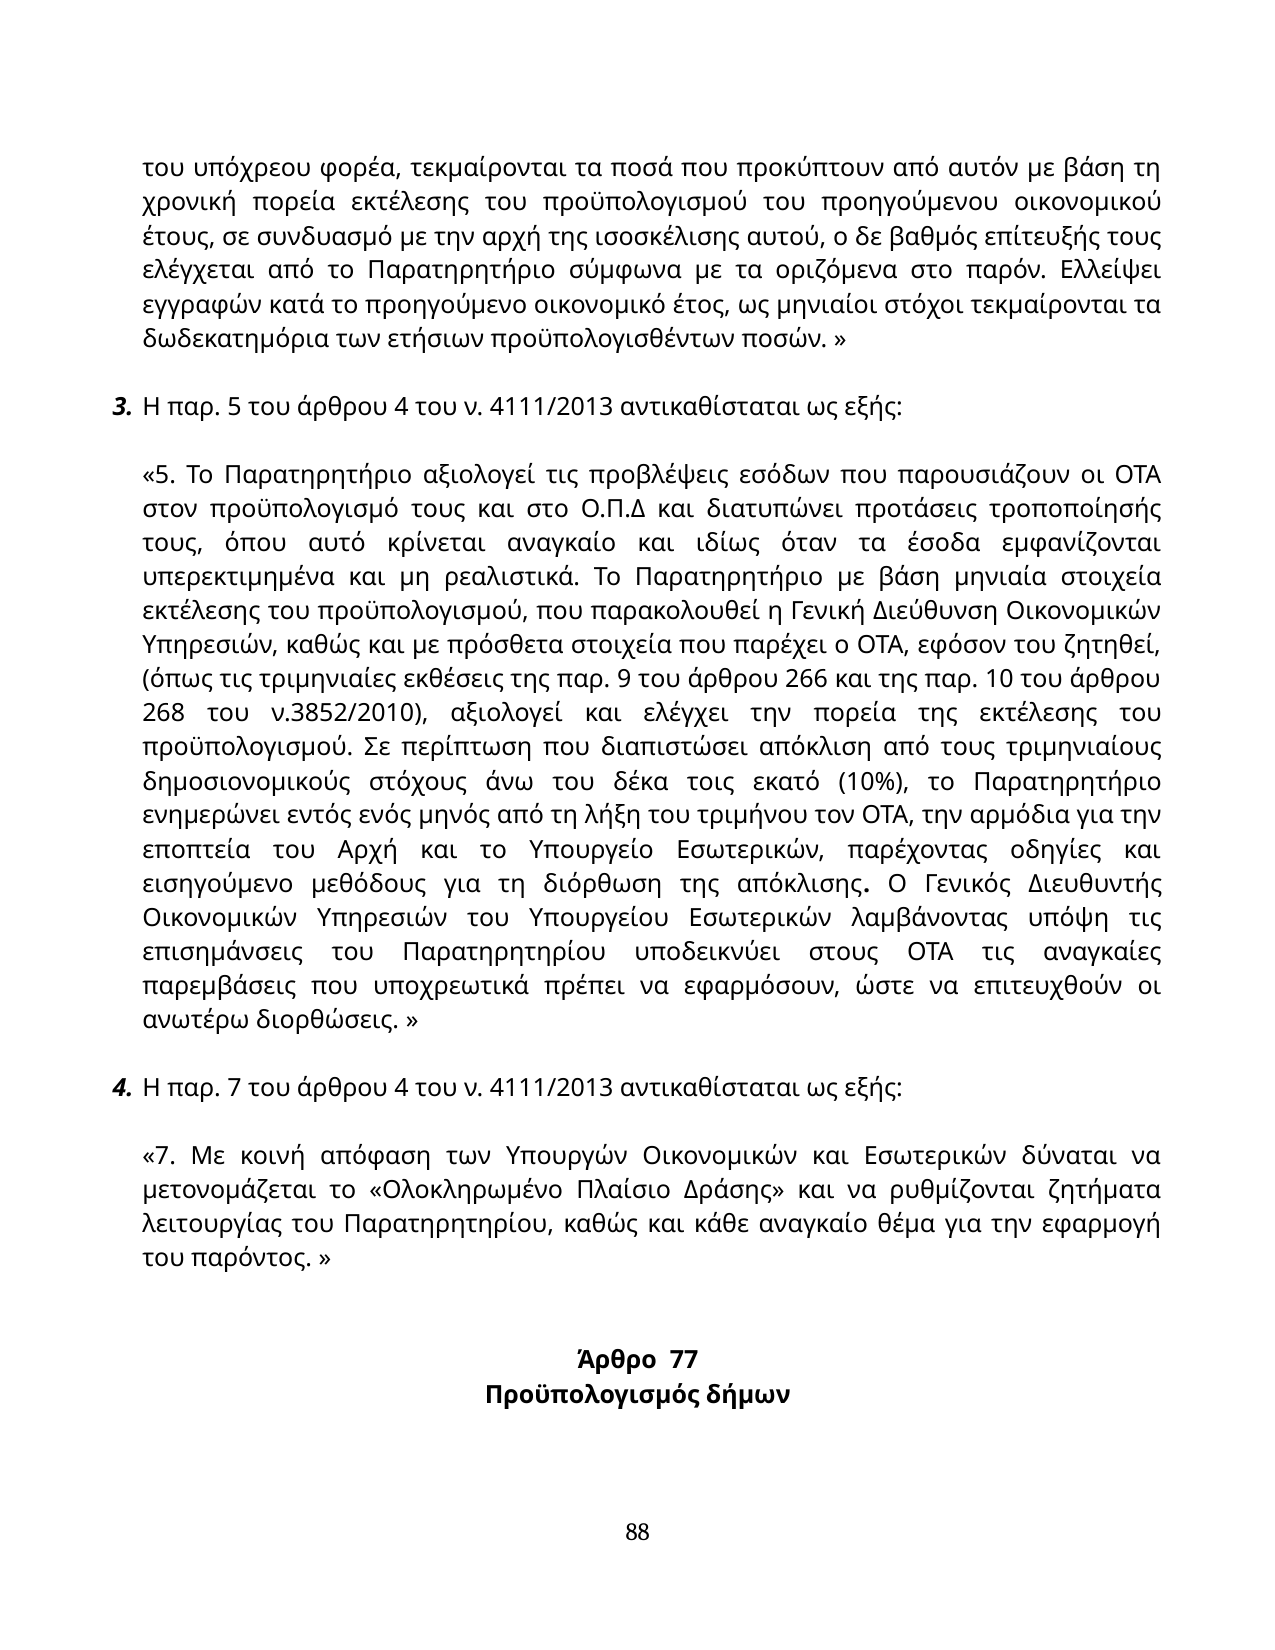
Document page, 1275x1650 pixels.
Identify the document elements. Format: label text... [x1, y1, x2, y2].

text «7. Με κοινή απόφαση των Υπουργών Οικονομικών και Εσωτερικών δύναται να μετονομάζεται το «Ολοκληρωμένο Πλαίσιο Δράσης» και να ρυθμίζονται ζητήματα λειτουργίας του Παρατηρητηρίου, καθώς και κάθε αναγκαίο θέμα για την εφαρμογή του παρόντος. » [142, 1138, 1162, 1274]
text «5. Το Παρατηρητήριο αξιολογεί τις προβλέψεις εσόδων που παρουσιάζουν οι ΟΤΑ στον προϋπολογισμό τους και στο Ο.Π.Δ και διατυπώνει προτάσεις τροποποίησής τους, όπου αυτό κρίνεται αναγκαίο και ιδίως όταν τα έσοδα εμφανίζονται υπερεκτιμημένα και μη ρεαλιστικά. Το Παρατηρητήριο με βάση μηνιαία στοιχεία εκτέλεσης του προϋπολογισμού, που παρακολουθεί η Γενική Διεύθυνση Οικονομικών Υπηρεσιών, καθώς και με πρόσθετα στοιχεία που παρέχει ο ΟΤΑ, εφόσον του ζητηθεί, (όπως τις τριμηνιαίες εκθέσεις της παρ. 9 του άρθρου 266 και της παρ. 10 του άρθρου 268 του ν.3852/2010), αξιολογεί και ελέγχει την πορεία της εκτέλεσης του προϋπολογισμού. Σε περίπτωση που διαπιστώσει απόκλιση από τους τριμηνιαίους δημοσιονομικούς στόχους άνω του δέκα τοις εκατό (10%), το Παρατηρητήριο ενημερώνει εντός ενός μηνός από τη λήξη του τριμήνου τον ΟΤΑ, την αρμόδια για την εποπτεία του Αρχή και το Υπουργείο Εσωτερικών, παρέχοντας οδηγίες και εισηγούμενο μεθόδους για τη διόρθωση της απόκλισης. Ο Γενικός Διευθυντής Οικονομικών Υπηρεσιών του Υπουργείου Εσωτερικών λαμβάνοντας υπόψη τις επισημάνσεις του Παρατηρητηρίου υποδεικνύει στους ΟΤΑ τις αναγκαίες παρεμβάσεις που υποχρεωτικά πρέπει να εφαρμόσουν, ώστε να επιτευχθούν οι ανωτέρω διορθώσεις. » [142, 457, 1162, 1036]
list Η παρ. 5 του άρθρου 4 του ν. 4111/2013 αντικαθίσταται ως εξής: [112, 388, 1162, 422]
text του υπόχρεου φορέα, τεκμαίρονται τα ποσά που προκύπτουν από αυτόν με βάση τη χρονική πορεία εκτέλεσης του προϋπολογισμού του προηγούμενου οικονομικού έτους, σε συνδυασμό με την αρχή της ισοσκέλισης αυτού, ο δε βαθμός επίτευξής τους ελέγχεται από το Παρατηρητήριο σύμφωνα με τα οριζόμενα στο παρόν. Ελλείψει εγγραφών κατά το προηγούμενο οικονομικό έτος, ως μηνιαίοι στόχοι τεκμαίρονται τα δωδεκατημόρια των ετήσιων προϋπολογισθέντων ποσών. » [142, 150, 1162, 354]
text Άρθρο 77 [112, 1342, 1162, 1376]
text Προϋπολογισμός δήμων [112, 1376, 1162, 1410]
list Η παρ. 7 του άρθρου 4 του ν. 4111/2013 αντικαθίσταται ως εξής: [112, 1070, 1162, 1104]
